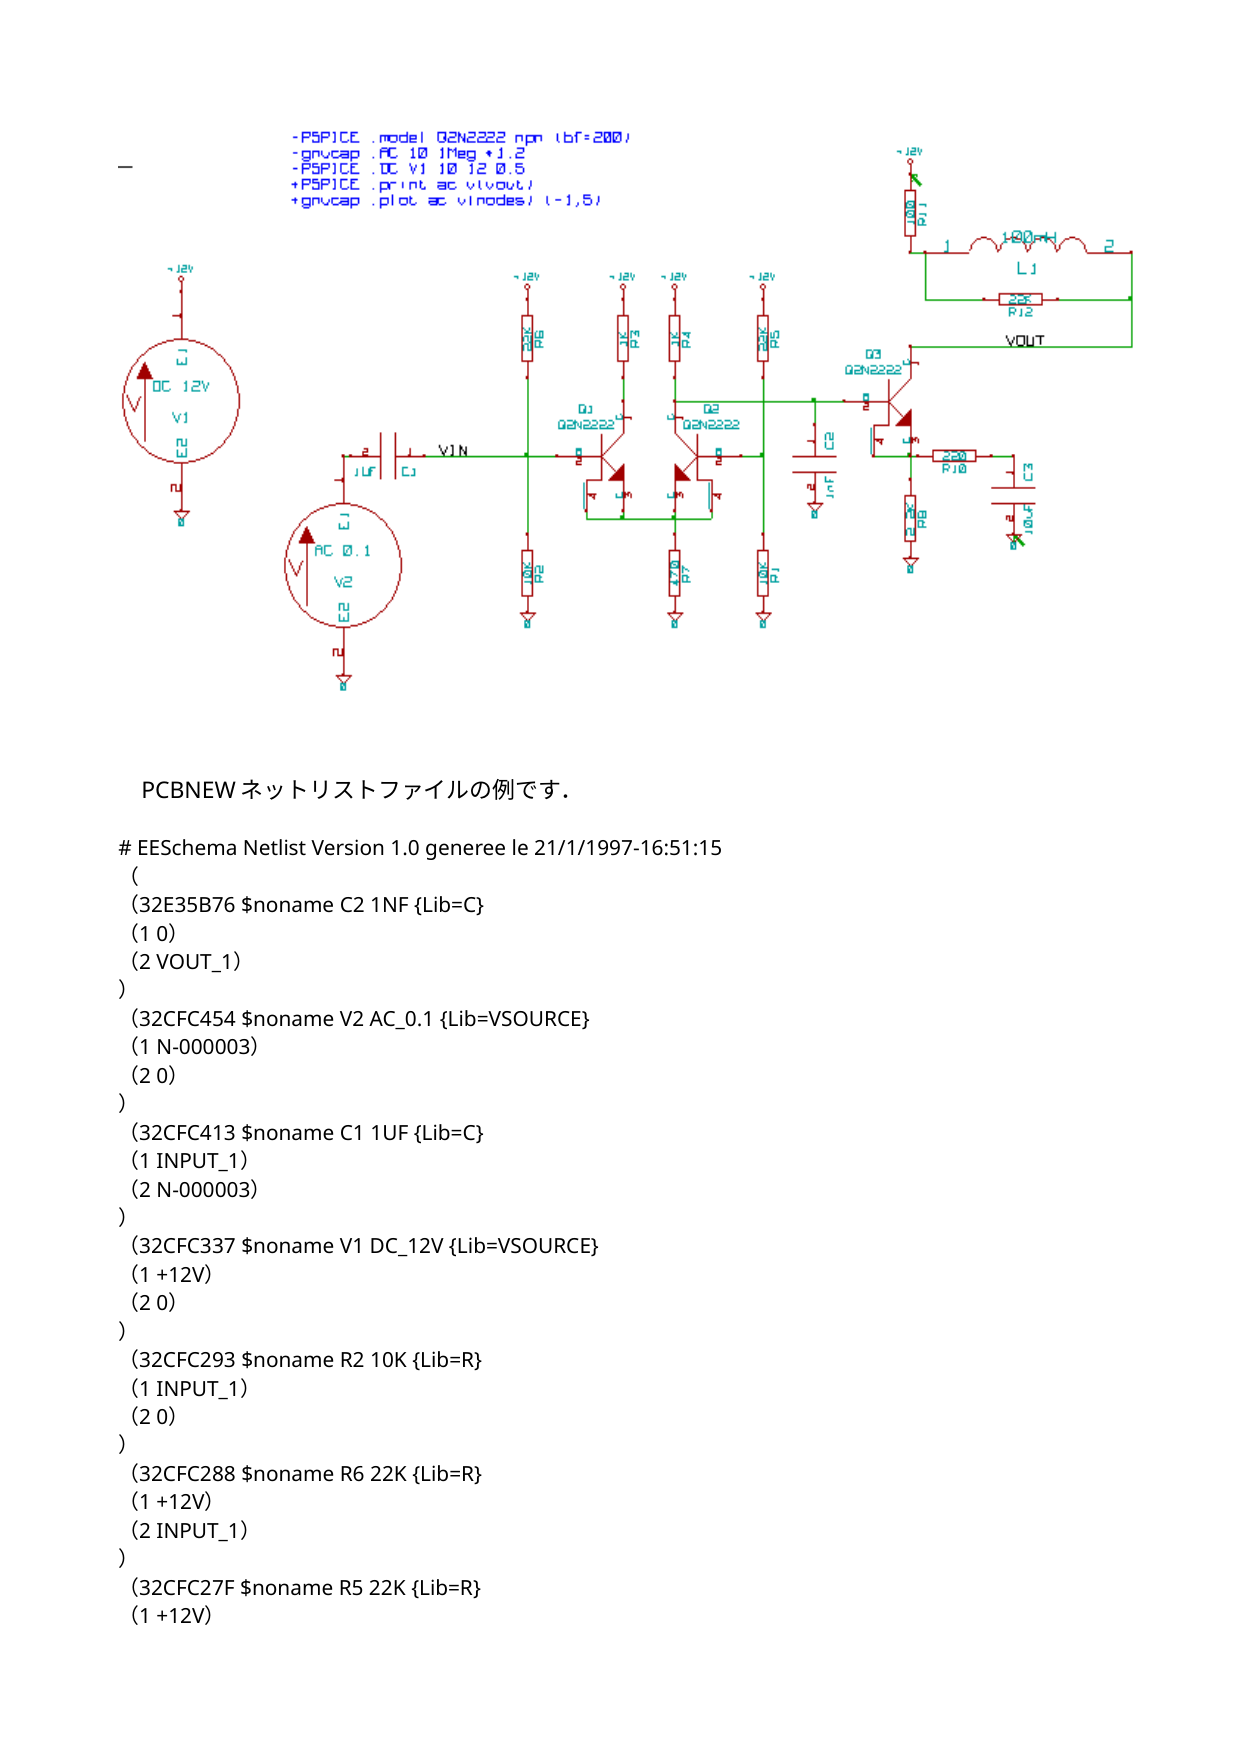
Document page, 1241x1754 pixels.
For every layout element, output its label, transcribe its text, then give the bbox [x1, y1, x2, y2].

text （1 +12V） [118, 1260, 1122, 1288]
text ） [118, 1317, 1122, 1345]
text （2 INPUT_1） [118, 1516, 1122, 1544]
text （32E35B76 $noname C2 1NF {Lib=C} [118, 890, 1122, 919]
text （32CFC293 $noname R2 10K {Lib=R} [118, 1345, 1122, 1374]
text （ [118, 862, 1122, 890]
text （2 VOUT_1） [118, 947, 1122, 976]
text （2 0） [118, 1061, 1122, 1089]
text ） [118, 1203, 1122, 1232]
text （2 0） [118, 1402, 1122, 1431]
text （32CFC337 $noname V1 DC_12V {Lib=VSOURCE} [118, 1232, 1122, 1260]
text （32CFC413 $noname C1 1UF {Lib=C} [118, 1118, 1122, 1146]
text （1 INPUT_1） [118, 1146, 1122, 1175]
picture [118, 118, 1152, 716]
text ） [118, 1544, 1122, 1573]
text （32CFC454 $noname V2 AC_0.1 {Lib=VSOURCE} [118, 1004, 1122, 1032]
text ） [118, 1431, 1122, 1459]
text （1 0） [118, 919, 1122, 947]
text （32CFC288 $noname R6 22K {Lib=R} [118, 1459, 1122, 1487]
text ） [118, 1089, 1122, 1118]
text （1 INPUT_1） [118, 1374, 1122, 1402]
text （32CFC27F $noname R5 22K {Lib=R} [118, 1573, 1122, 1601]
text PCBNEWネットリストファイルの例です． [118, 774, 1122, 805]
text （2 N-000003） [118, 1175, 1122, 1203]
text （1 +12V） [118, 1487, 1122, 1516]
text # EESchema Netlist Version 1.0 generee le 21/1/1997-16:51:15 [118, 833, 1122, 862]
text ） [118, 976, 1122, 1004]
text （1 N-000003） [118, 1032, 1122, 1061]
text （1 +12V） [118, 1601, 1122, 1630]
text （2 0） [118, 1288, 1122, 1317]
